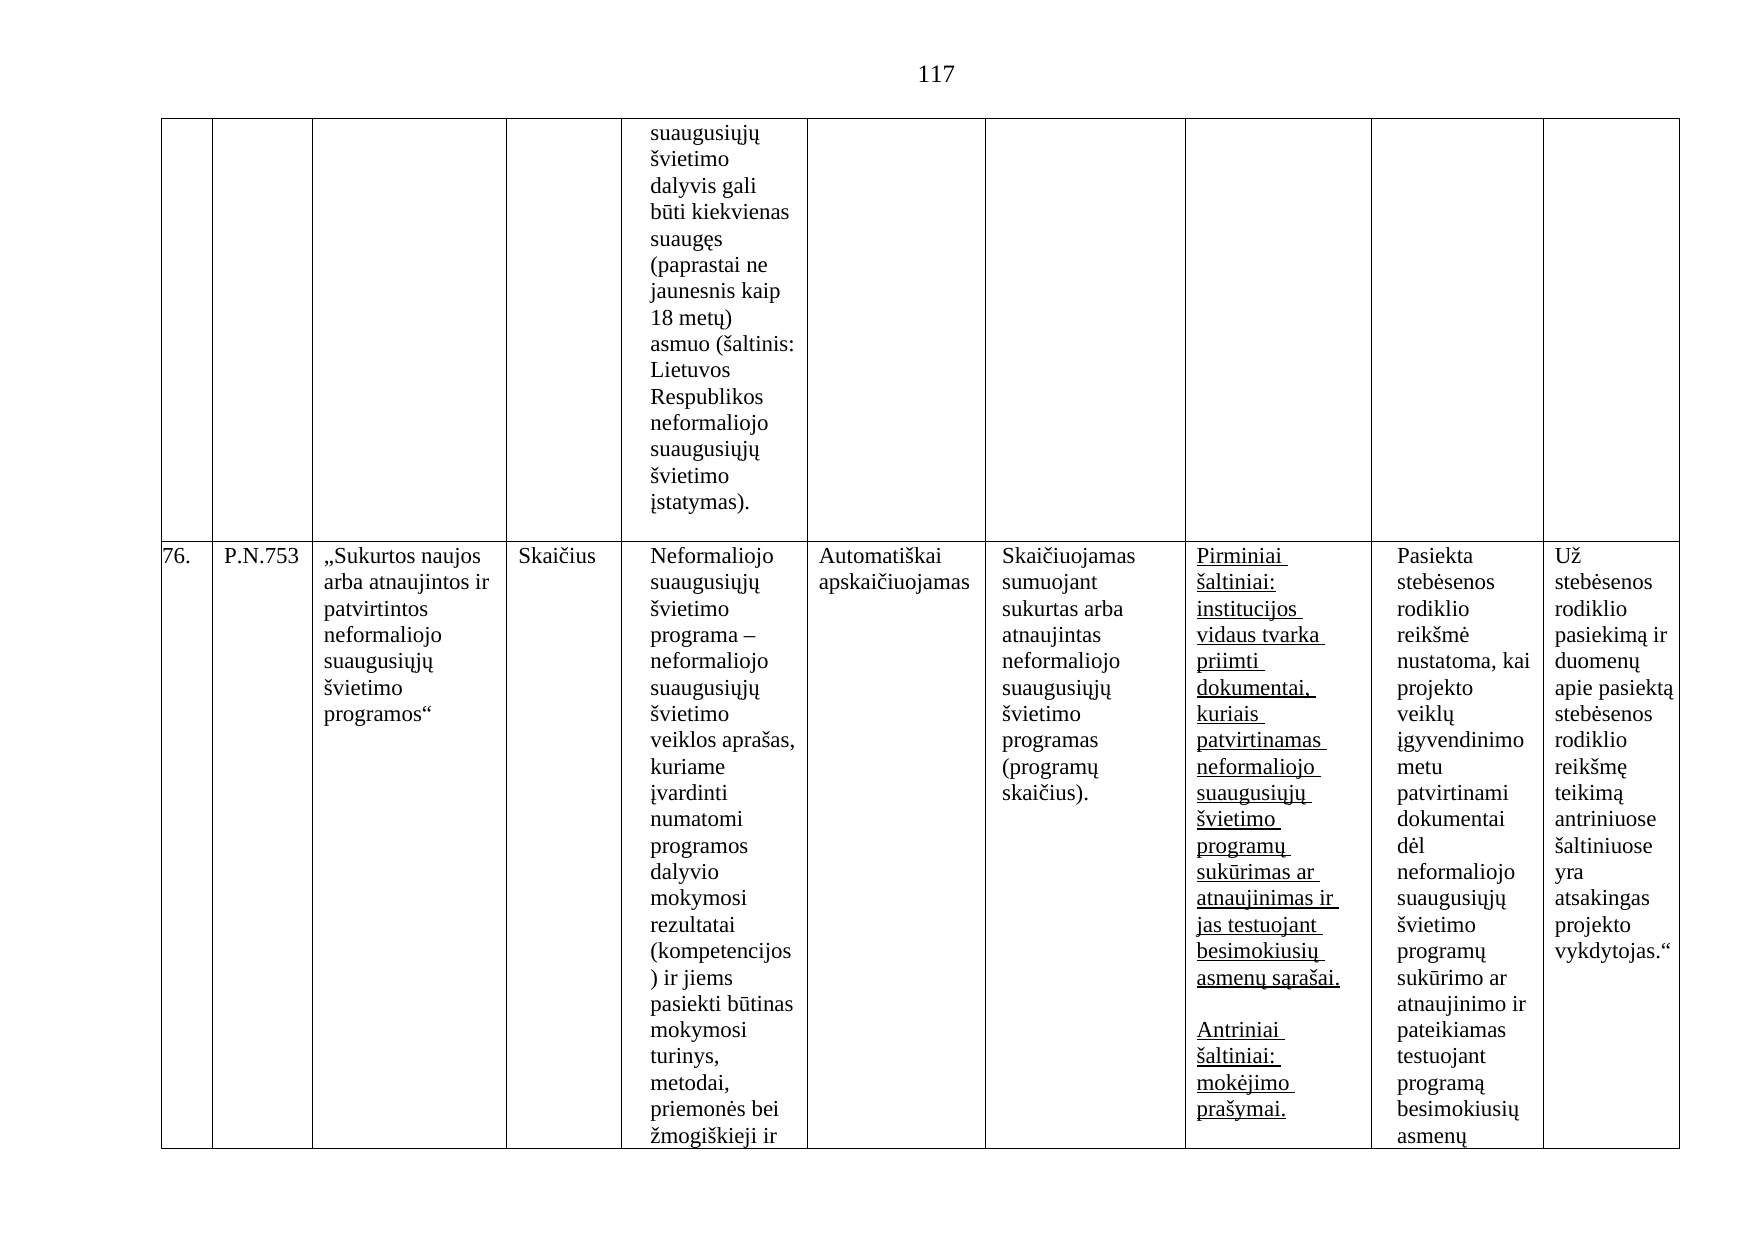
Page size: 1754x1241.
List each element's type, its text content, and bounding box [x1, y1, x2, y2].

table_cell Automatiškai apskaičiuojamas [808, 542, 985, 1148]
table_cell [1544, 119, 1679, 541]
table_cell [162, 119, 212, 541]
table_cell [313, 119, 506, 541]
table_cell Neformaliojo suaugusiųjų švietimo programa – neformaliojo suaugusiųjų švietimo veiklos aprašas, kuriame įvardinti numatomi programos dalyvio mokymosi rezultatai (kompetencijos) ir jiems pasiekti būtinas mokymosi turinys, metodai, priemonės bei žmogiškieji ir [622, 542, 807, 1148]
table_cell Skaičiuojamas sumuojant sukurtas arba atnaujintas neformaliojo suaugusiųjų švietimo programas (programų skaičius). [986, 542, 1185, 1148]
table_cell „Sukurtos naujos arba atnaujintos ir patvirtintos neformaliojo suaugusiųjų švietimo programos“ [313, 542, 506, 1148]
table_cell Skaičius [507, 542, 621, 1148]
table_cell Pasiekta stebėsenos rodiklio reikšmė nustatoma, kai projekto veiklų įgyvendinimo metu patvirtinami dokumentai dėl neformaliojo suaugusiųjų švietimo programų sukūrimo ar atnaujinimo ir pateikiamas testuojant programą besimokiusių asmenų [1372, 542, 1543, 1148]
table_cell Pirminiai šaltiniai: institucijos vidaus tvarka priimti dokumentai, kuriais patvirtinamas neformaliojo suaugusiųjų švietimo programų sukūrimas ar atnaujinimas ir jas testuojant besimokiusių asmenų sąrašai. Antriniai šaltiniai: mokėjimo prašymai. [1186, 542, 1371, 1148]
table_cell [507, 119, 621, 541]
table_cell suaugusiųjų švietimo dalyvis gali būti kiekvienas suaugęs (paprastai ne jaunesnis kaip 18 metų) asmuo (šaltinis: Lietuvos Respublikos neformaliojo suaugusiųjų švietimo įstatymas). [622, 119, 807, 541]
table_cell Už stebėsenos rodiklio pasiekimą ir duomenų apie pasiektą stebėsenos rodiklio reikšmę teikimą antriniuose šaltiniuose yra atsakingas projekto vykdytojas.“ [1544, 542, 1679, 1148]
table_cell P.N.753 [213, 542, 312, 1148]
table_cell [213, 119, 312, 541]
table_cell [808, 119, 985, 541]
table_cell 76. [162, 542, 212, 1148]
table_cell [1186, 119, 1371, 541]
table_cell [1372, 119, 1543, 541]
table_cell [986, 119, 1185, 541]
